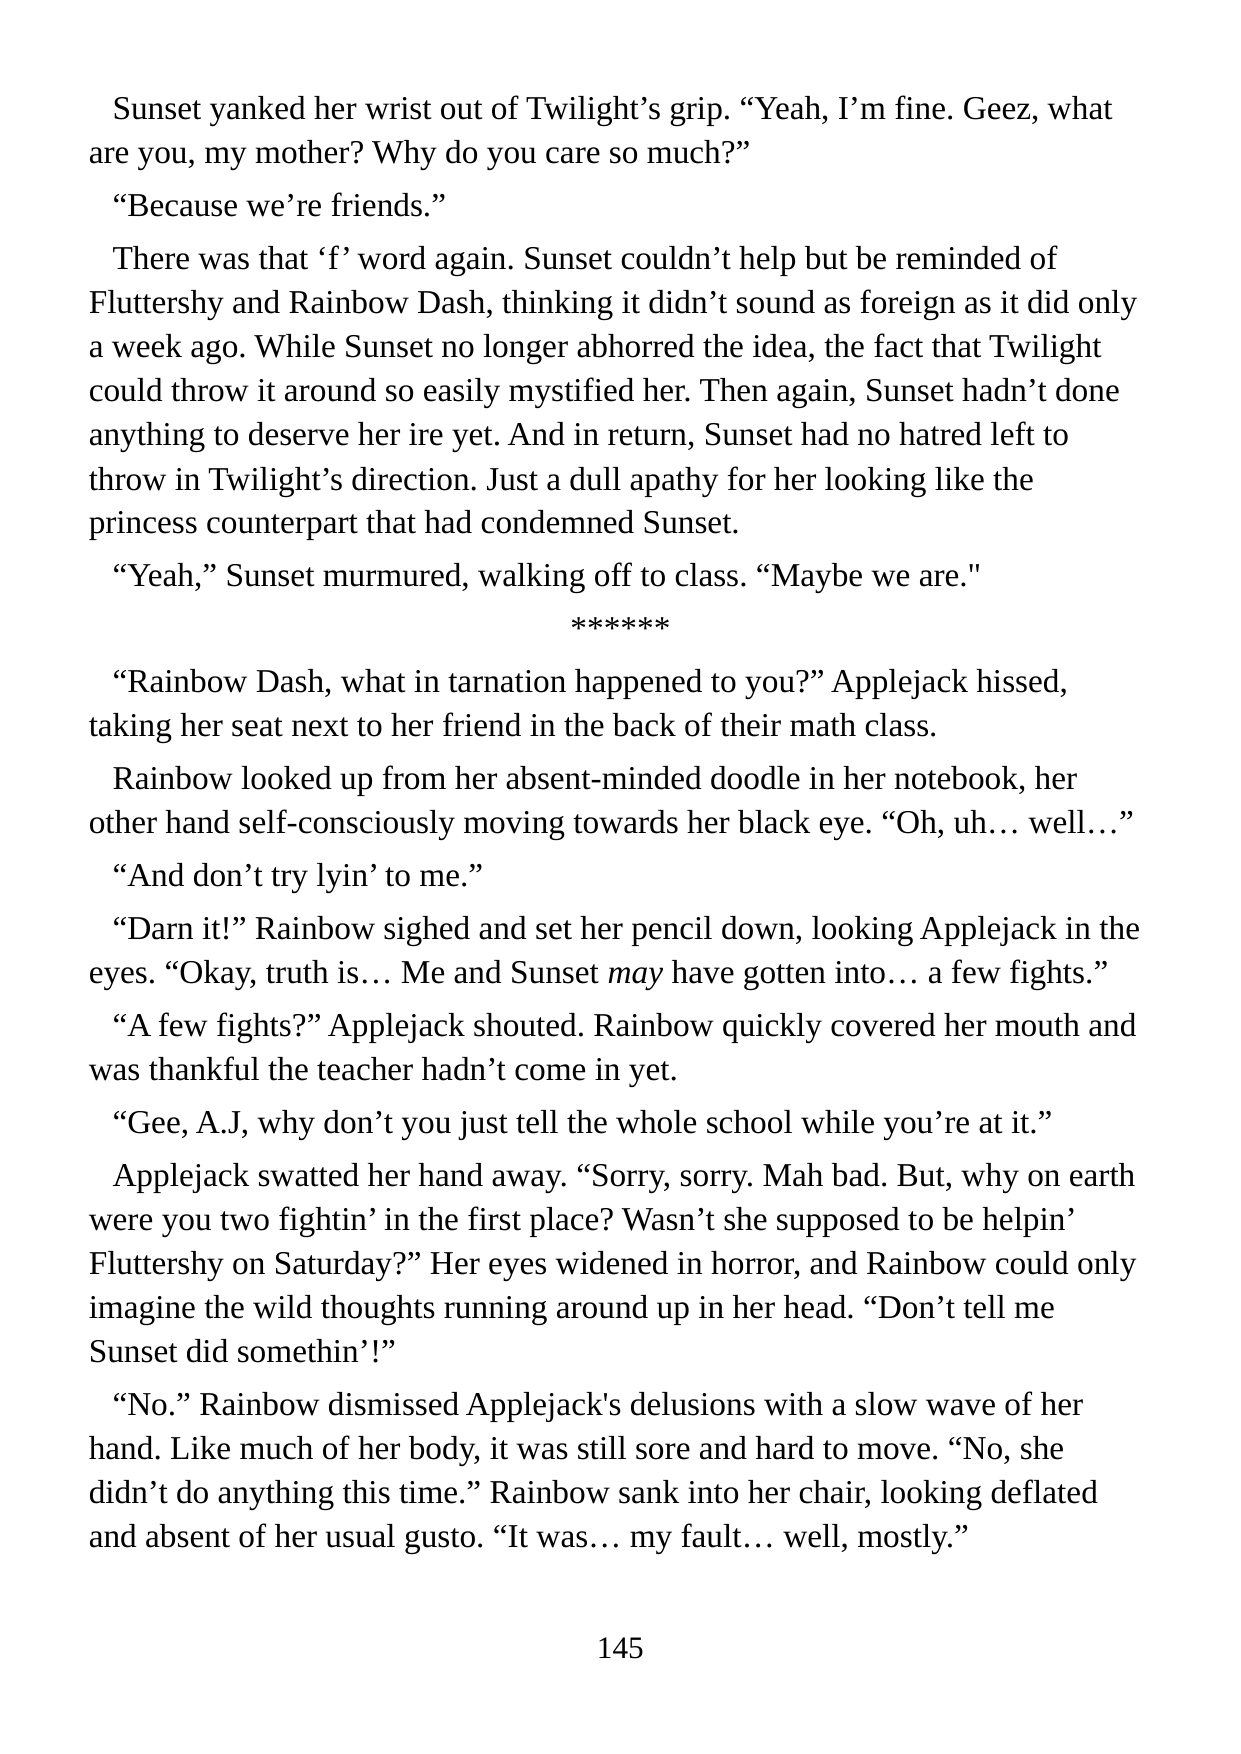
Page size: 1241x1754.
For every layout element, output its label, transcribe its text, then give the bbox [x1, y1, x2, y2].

text “Because we’re friends.” [88, 186, 1152, 224]
text ****** [88, 609, 1152, 647]
text There was that ‘f’ word again. Sunset couldn’t help but be reminded of Fluttershy and Rainbow Dash, thinking it didn’t sound as foreign as it did only a week ago. While Sunset no longer abhorred the idea, the fact that Twilight could throw it around so easily mystified her. Then again, Sunset hadn’t done anything to deserve her ire yet. And in return, Sunset had no hatred left to throw in Twilight’s direction. Just a dull apathy for her looking like the princess counterpart that had condemned Sunset. [88, 238, 1152, 541]
text Sunset yanked her wrist out of Twilight’s grip. “Yeah, I’m fine. Geez, what are you, my mother? Why do you care so much?” [88, 88, 1152, 171]
text “Darn it!” Rainbow sighed and set her pencil down, looking Applejack in the eyes. “Okay, truth is… Me and Sunset may have gotten into… a few fights.” [88, 908, 1152, 991]
text Rainbow looked up from her absent-minded doodle in her notebook, her other hand self-consciously moving towards her black eye. “Oh, uh… well…” [88, 758, 1152, 841]
text Applejack swatted her hand away. “Sorry, sorry. Mah bad. But, why on earth were you two fightin’ in the first place? Wasn’t she supposed to be helpin’ Fluttershy on Saturday?” Her eyes widened in horror, and Rainbow could only imagine the wild thoughts running around up in her head. “Don’t tell me Sunset did somethin’!” [88, 1155, 1152, 1370]
text “No.” Rainbow dismissed Applejack's delusions with a slow wave of her hand. Like much of her body, it was still sore and hard to move. “No, she didn’t do anything this time.” Rainbow sank into her chair, looking deflated and absent of her usual gusto. “It was… my fault… well, mostly.” [88, 1384, 1152, 1555]
text “And don’t try lyin’ to me.” [88, 856, 1152, 894]
text “Yeah,” Sunset murmured, walking off to class. “Maybe we are." [88, 556, 1152, 594]
text “A few fights?” Applejack shouted. Rainbow quickly covered her mouth and was thankful the teacher hadn’t come in yet. [88, 1005, 1152, 1088]
text “Gee, A.J, why don’t you just tell the whole school while you’re at it.” [88, 1102, 1152, 1141]
text “Rainbow Dash, what in tarnation happened to you?” Applejack hissed, taking her seat next to her friend in the back of their math class. [88, 662, 1152, 744]
